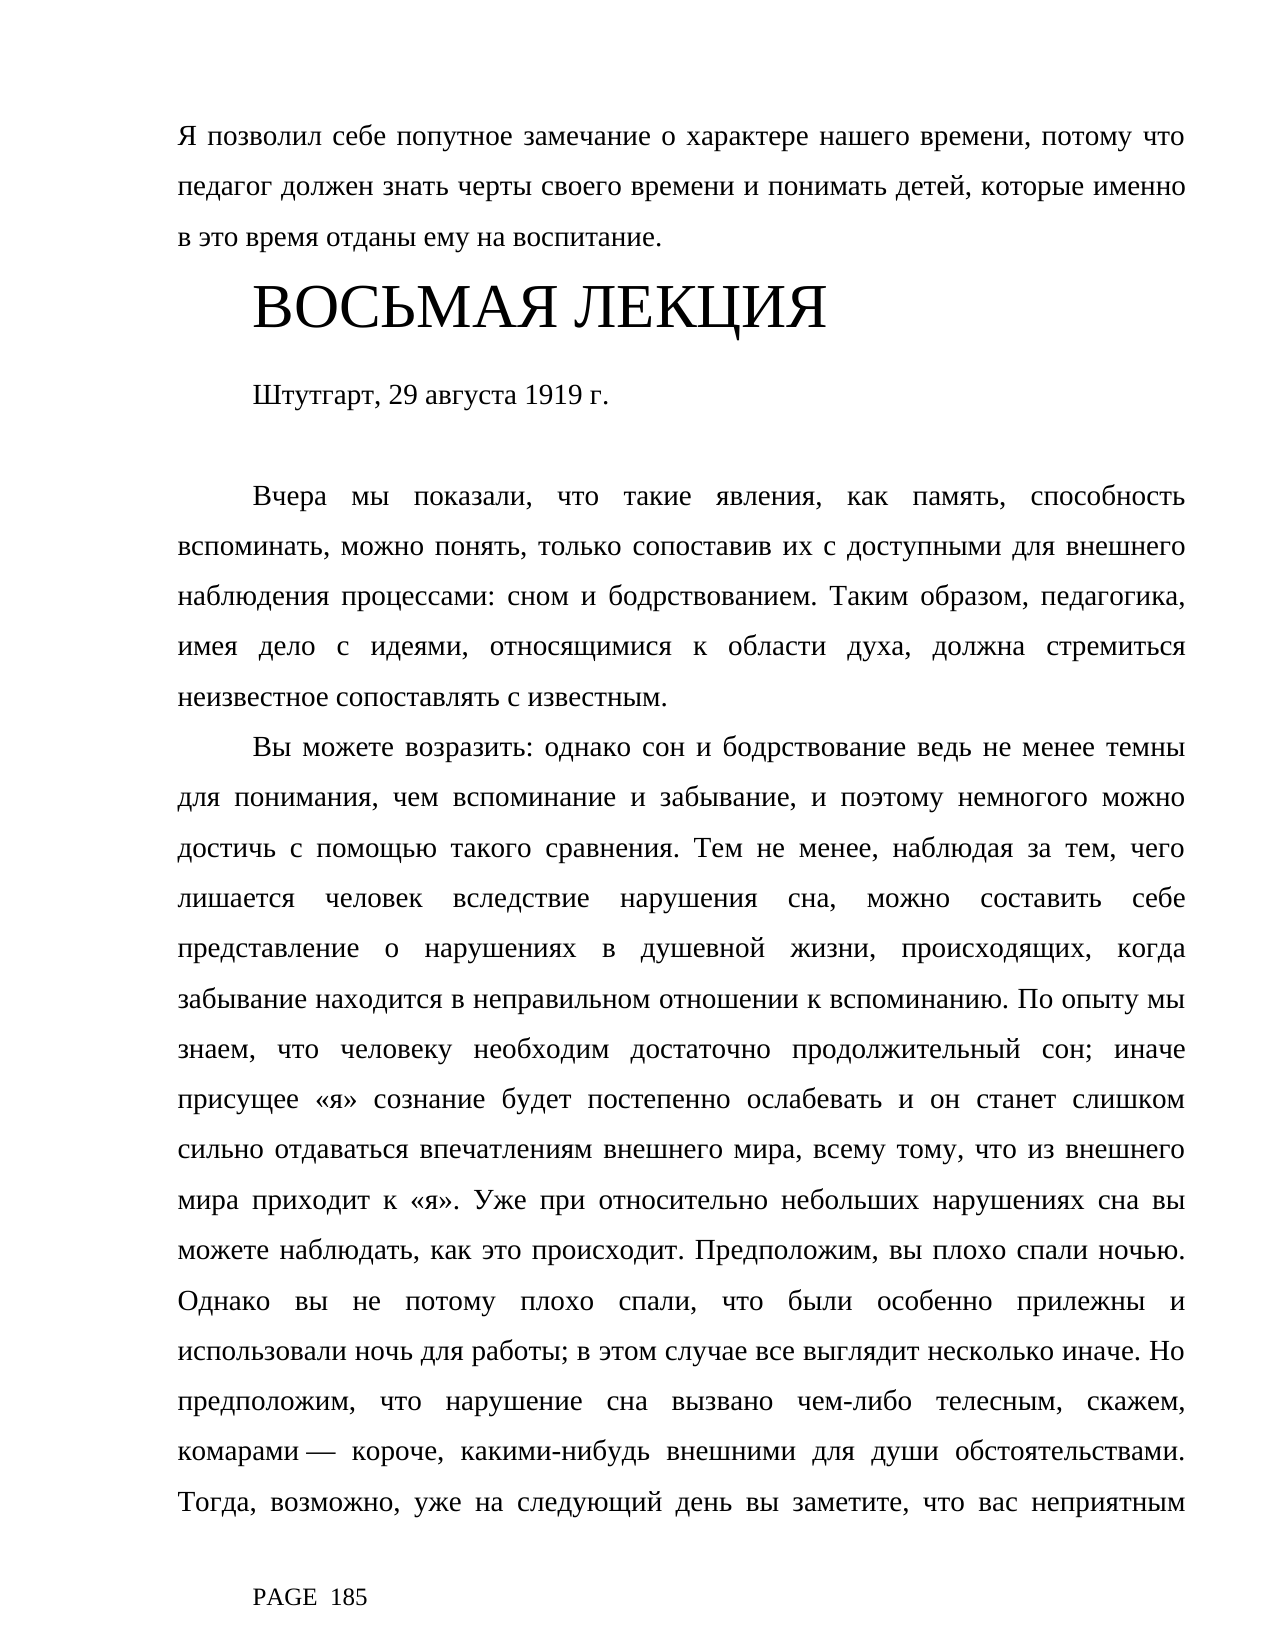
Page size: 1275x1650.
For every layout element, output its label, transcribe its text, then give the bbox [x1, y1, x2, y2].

text Вчера мы показали, что такие явления, как память, способность вспоминать, можно понять, только сопоставив их с доступными для внешнего наблюдения процессами: сном и бодрствованием. Таким образом, педагогика, имея дело с идеями, относящимися к области духа, должна стремиться неизвестное сопоставлять с известным. [177, 478, 1186, 712]
text Штутгарт, 29 августа 1919 г. [177, 377, 1186, 411]
text Я позволил себе попутное замечание о характере нашего времени, потому что педагог должен знать черты своего времени и понимать детей, которые именно в это время отданы ему на воспитание. [177, 118, 1186, 252]
text Вы можете возразить: однако сон и бодрствование ведь не менее темны для понимания, чем вспоминание и забывание, и поэтому немногого можно достичь с помощью такого сравнения. Тем не менее, наблюдая за тем, чего лишается человек вследствие нарушения сна, можно составить себе представление о нарушениях в душевной жизни, происходящих, когда забывание находится в неправильном отношении к вспоминанию. По опыту мы знаем, что человеку необходим достаточно продолжительный сон; иначе присущее «я» сознание будет постепенно ослабевать и он станет слишком сильно отдаваться впечатлениям внешнего мира, всему тому, что из внешнего мира приходит к «я». Уже при относительно небольших нарушениях сна вы можете наблюдать, как это происходит. Предположим, вы плохо спали ночью. Однако вы не потому плохо спали, что были особенно прилежны и использовали ночь для работы; в этом случае все выглядит несколько иначе. Но предположим, что нарушение сна вызвано чем-либо телесным, скажем, комарами — короче, какими-нибудь внешними для души обстоятельствами. Тогда, возможно, уже на следующий день вы заметите, что вас неприятным [177, 729, 1186, 1517]
text ВОСЬМАЯ ЛЕКЦИЯ [177, 269, 1186, 341]
